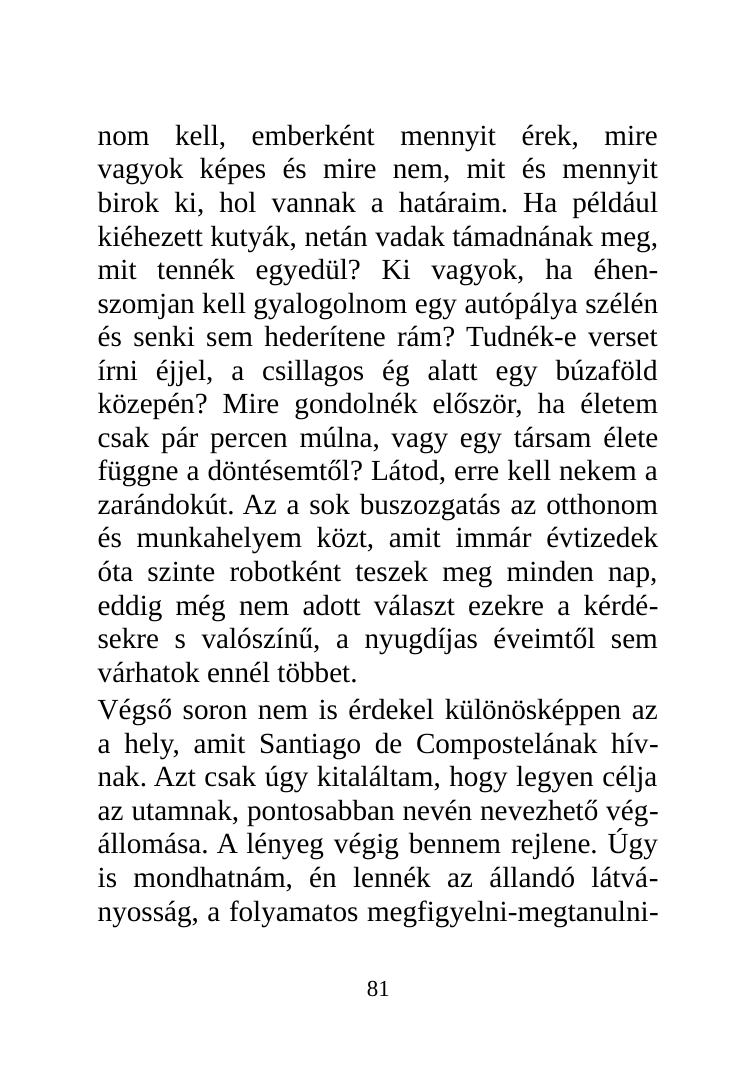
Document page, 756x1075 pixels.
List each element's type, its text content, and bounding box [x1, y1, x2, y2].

text nom kell, emberként mennyit érek, mire vagyok képes és mire nem, mit és mennyit birok ki, hol vannak a határaim. Ha például kiéhezett kutyák, netán vadak támadnának meg, mit tennék egyedül? Ki vagyok, ha éhen-szomjan kell gyalogolnom egy autópálya szélén és senki sem hederítene rám? Tudnék-e verset írni éjjel, a csillagos ég alatt egy búzaföld közepén? Mire gondolnék először, ha életem csak pár percen múlna, vagy egy társam élete függne a döntésemtől? Látod, erre kell nekem a zarándokút. Az a sok buszozgatás az otthonom és munkahelyem közt, amit immár évtizedek óta szinte robotként teszek meg minden nap, eddig még nem adott választ ezekre a kérdé­sekre s valószínű, a nyugdíjas éveimtől sem várhatok ennél többet. [97, 118, 658, 688]
text Végső soron nem is érdekel különösképpen az a hely, amit Santiago de Compostelának hív­nak. Azt csak úgy kitaláltam, hogy legyen célja az utamnak, pontosabban nevén nevezhető vég­állomása. A lényeg végig bennem rejlene. Úgy is mondhatnám, én lennék az állandó látvá­nyos­ság, a folyamatos megfigyelni-megtanulni­ [97, 692, 658, 927]
